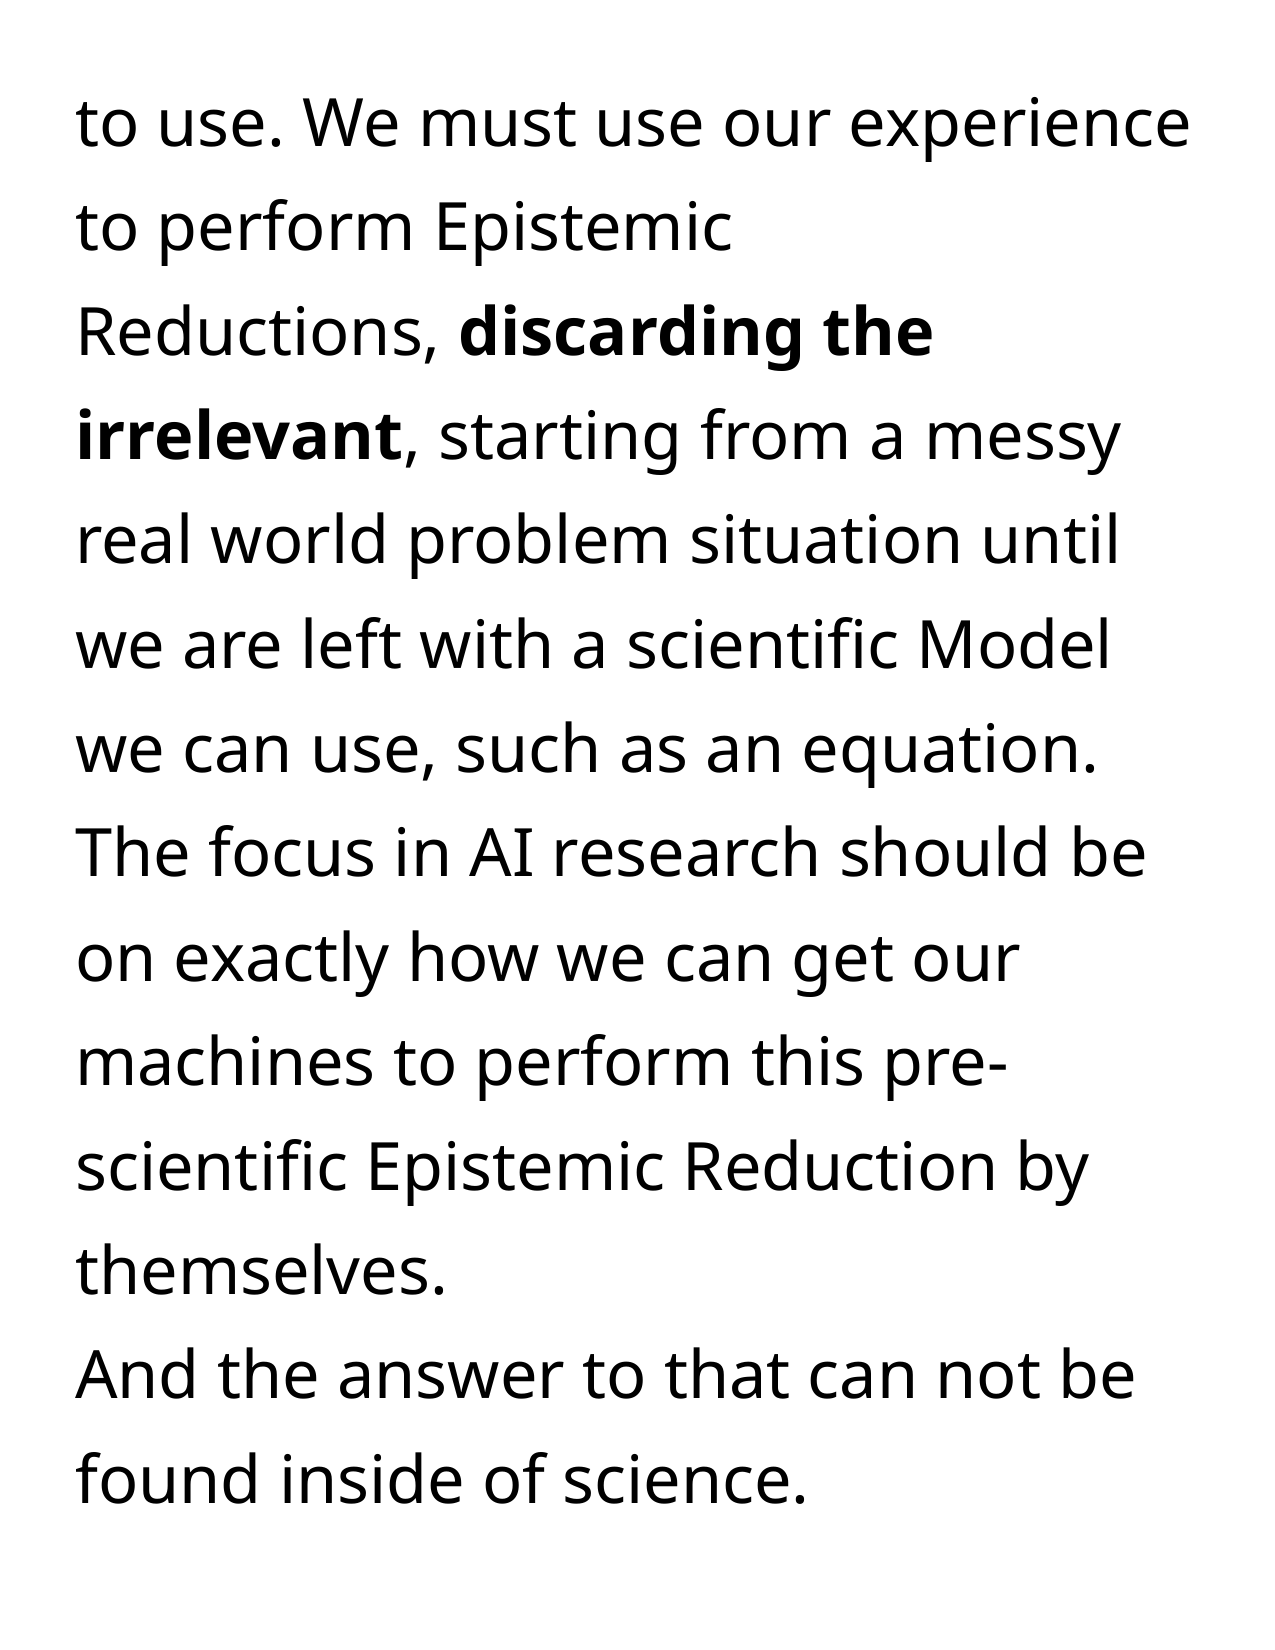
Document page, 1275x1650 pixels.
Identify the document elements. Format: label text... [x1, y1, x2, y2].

text And the answer to that can not be found inside of science. [75, 1327, 1200, 1523]
text to use. We must use our experience to perform Epistemic Reductions, discarding the irrelevant, starting from a messy real world problem situation until we are left with a scientific Model we can use, such as an equation. The focus in AI research should be on exactly how we can get our machines to perform this pre-scientific Epistemic Reduction by themselves. [75, 75, 1200, 1314]
